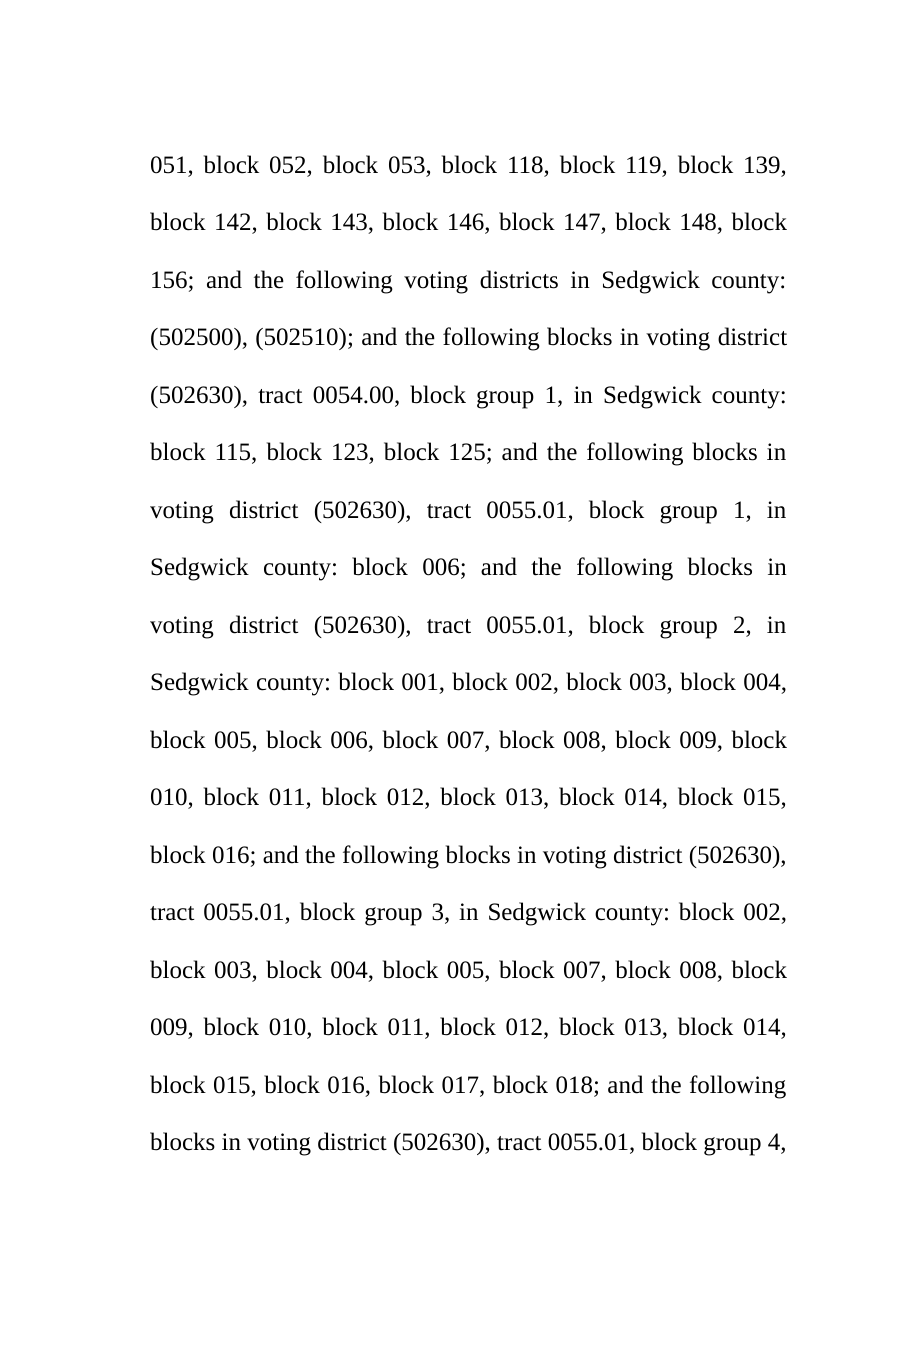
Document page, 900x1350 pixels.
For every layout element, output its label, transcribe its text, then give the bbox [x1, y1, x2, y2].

text 051, block 052, block 053, block 118, block 119, block 139, block 142, block 143, block 146, block 147, block 148, block 156; and the following voting districts in Sedgwick county: (502500), (502510); and the following blocks in voting district (502630), tract 0054.00, block group 1, in Sedgwick county: block 115, block 123, block 125; and the following blocks in voting district (502630), tract 0055.01, block group 1, in Sedgwick county: block 006; and the following blocks in voting district (502630), tract 0055.01, block group 2, in Sedgwick county: block 001, block 002, block 003, block 004, block 005, block 006, block 007, block 008, block 009, block 010, block 011, block 012, block 013, block 014, block 015, block 016; and the following blocks in voting district (502630), tract 0055.01, block group 3, in Sedgwick county: block 002, block 003, block 004, block 005, block 007, block 008, block 009, block 010, block 011, block 012, block 013, block 014, block 015, block 016, block 017, block 018; and the following blocks in voting district (502630), tract 0055.01, block group 4, [150, 150, 787, 1156]
